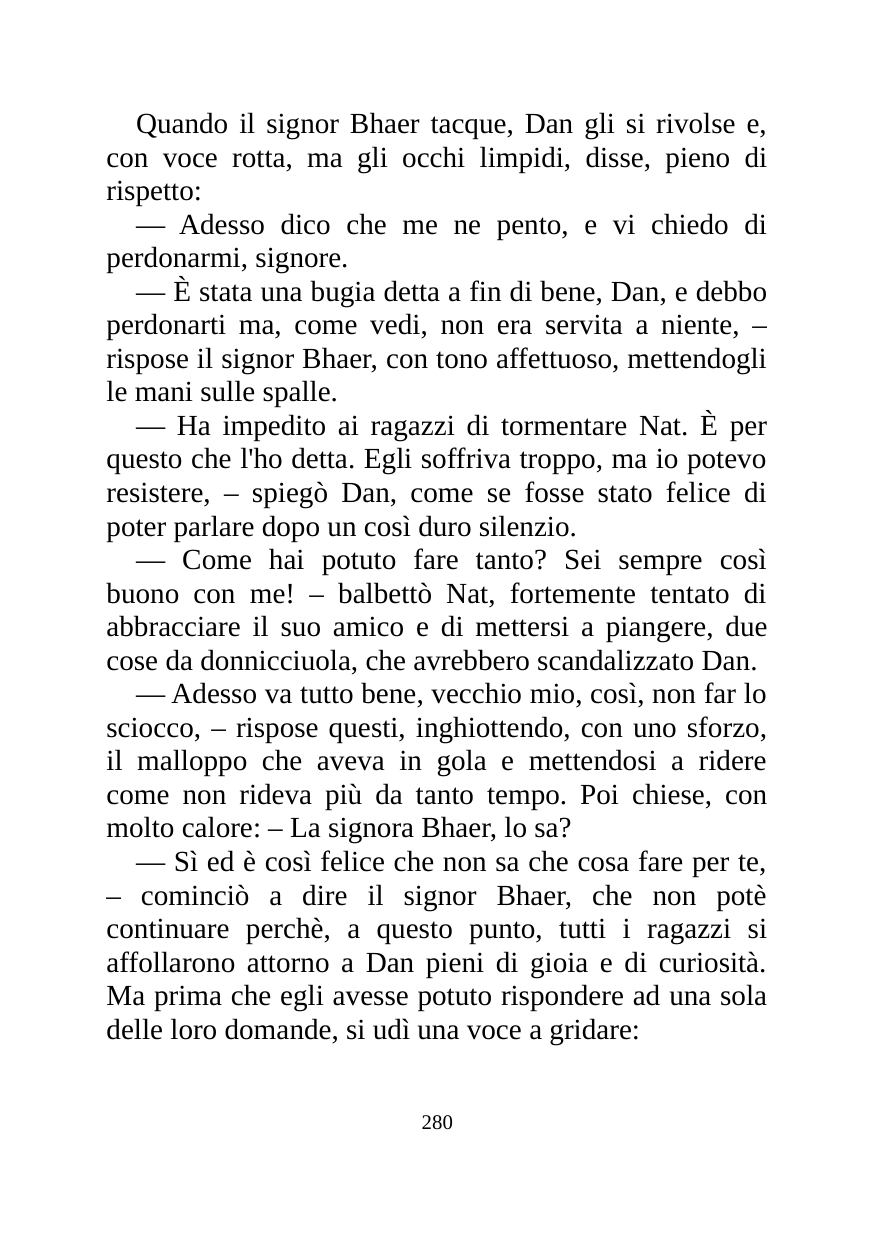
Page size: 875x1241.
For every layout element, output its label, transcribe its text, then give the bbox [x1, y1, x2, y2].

text — Adesso dico che me ne pento, e vi chiedo di perdonarmi, signore. [106, 207, 768, 274]
text — È stata una bugia detta a fin di bene, Dan, e debbo perdonarti ma, come vedi, non era servita a niente, – rispose il signor Bhaer, con tono affettuoso, mettendogli le mani sulle spalle. [106, 274, 768, 408]
text Quando il signor Bhaer tacque, Dan gli si rivolse e, con voce rotta, ma gli occhi limpidi, disse, pieno di rispetto: [106, 106, 768, 207]
text — Ha impedito ai ragazzi di tormentare Nat. È per questo che l'ho detta. Egli soffriva troppo, ma io potevo resistere, – spiegò Dan, come se fosse stato felice di poter parlare dopo un così duro silenzio. [106, 408, 768, 542]
text — Adesso va tutto bene, vecchio mio, così, non far lo sciocco, – rispose questi, inghiottendo, con uno sforzo, il malloppo che aveva in gola e mettendosi a ridere come non rideva più da tanto tempo. Poi chiese, con molto calore: – La signora Bhaer, lo sa? [106, 676, 768, 844]
text — Come hai potuto fare tanto? Sei sempre così buono con me! – balbettò Nat, fortemente tentato di abbracciare il suo amico e di mettersi a piangere, due cose da donnicciuola, che avrebbero scandalizzato Dan. [106, 542, 768, 676]
text — Sì ed è così felice che non sa che cosa fare per te, – cominciò a dire il signor Bhaer, che non potè continuare perchè, a questo punto, tutti i ragazzi si affollarono attorno a Dan pieni di gioia e di curiosità. Ma prima che egli avesse potuto rispondere ad una sola delle loro domande, si udì una voce a gridare: [106, 844, 768, 1045]
